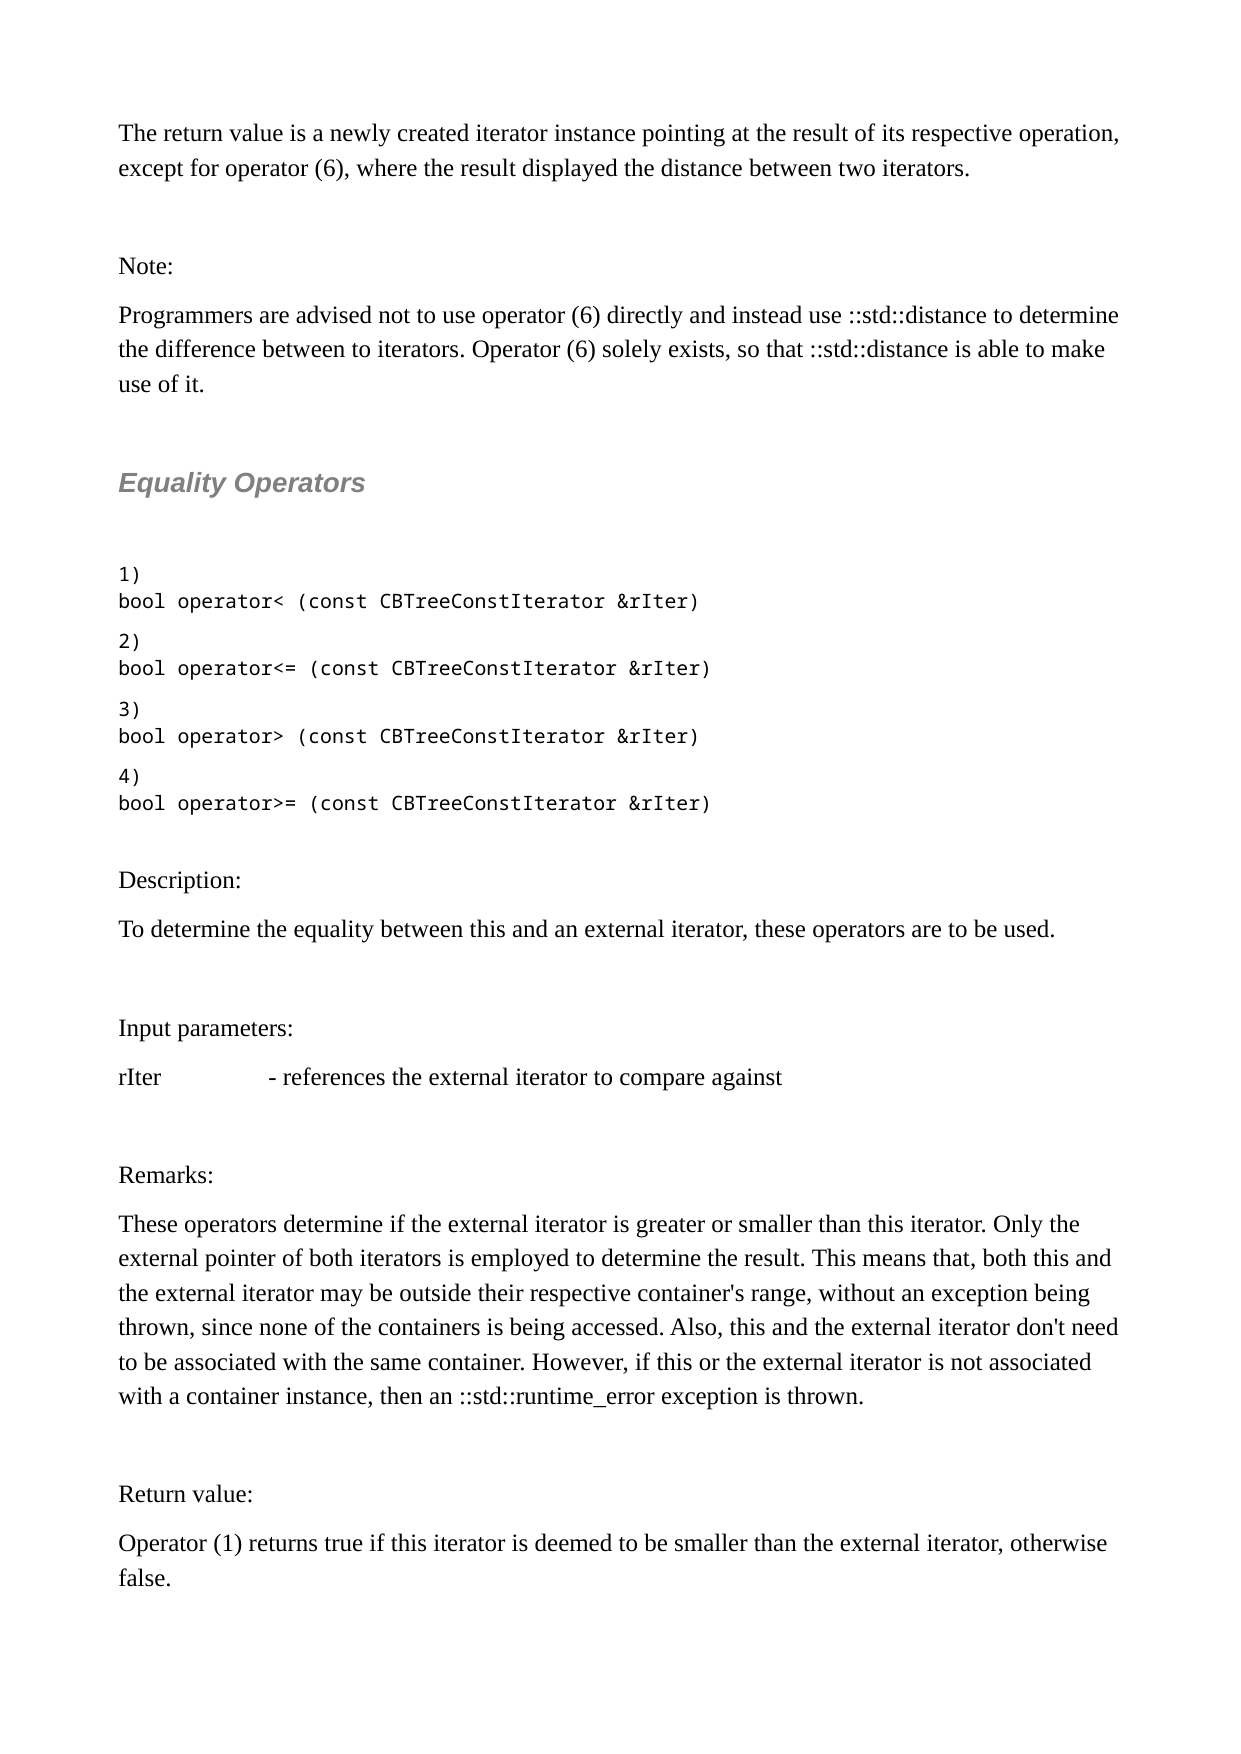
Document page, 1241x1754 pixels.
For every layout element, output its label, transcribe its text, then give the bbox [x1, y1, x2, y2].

text 1) [118, 560, 1122, 587]
text 2) [118, 628, 1122, 655]
text To determine the equality between this and an external iterator, these operators are to be used. [118, 914, 1122, 943]
text Remarks: [118, 1160, 1122, 1189]
text Input parameters: [118, 1013, 1122, 1041]
subtitle Equality Operators [118, 467, 1122, 499]
text bool operator>= (const CBTreeConstIterator &rIter) [118, 789, 1122, 816]
text These operators determine if the external iterator is greater or smaller than this iterator. Only the external pointer of both iterators is employed to determine the result. This means that, both this and the external iterator may be outside their respective container's range, without an exception being thrown, since none of the containers is being accessed. Also, this and the external iterator don't need to be associated with the same container. However, if this or the external iterator is not associated with a container instance, then an ::std::runtime_error exception is thrown. [118, 1209, 1122, 1410]
text 3) [118, 695, 1122, 722]
text bool operator<= (const CBTreeConstIterator &rIter) [118, 655, 1122, 682]
text Return value: [118, 1479, 1122, 1508]
text 4) [118, 762, 1122, 789]
text The return value is a newly created iterator instance pointing at the result of its respective operation, except for operator (6), where the result displayed the distance between two iterators. [118, 118, 1122, 181]
text Description: [118, 866, 1122, 894]
text rIter - references the external iterator to compare against [118, 1062, 1122, 1091]
text Note: [118, 251, 1122, 279]
text bool operator< (const CBTreeConstIterator &rIter) [118, 587, 1122, 614]
text bool operator> (const CBTreeConstIterator &rIter) [118, 722, 1122, 749]
text Operator (1) returns true if this iterator is deemed to be smaller than the external iterator, otherwise false. [118, 1528, 1122, 1592]
text Programmers are advised not to use operator (6) directly and instead use ::std::distance to determine the difference between to iterators. Operator (6) solely exists, so that ::std::distance is able to make use of it. [118, 300, 1122, 397]
